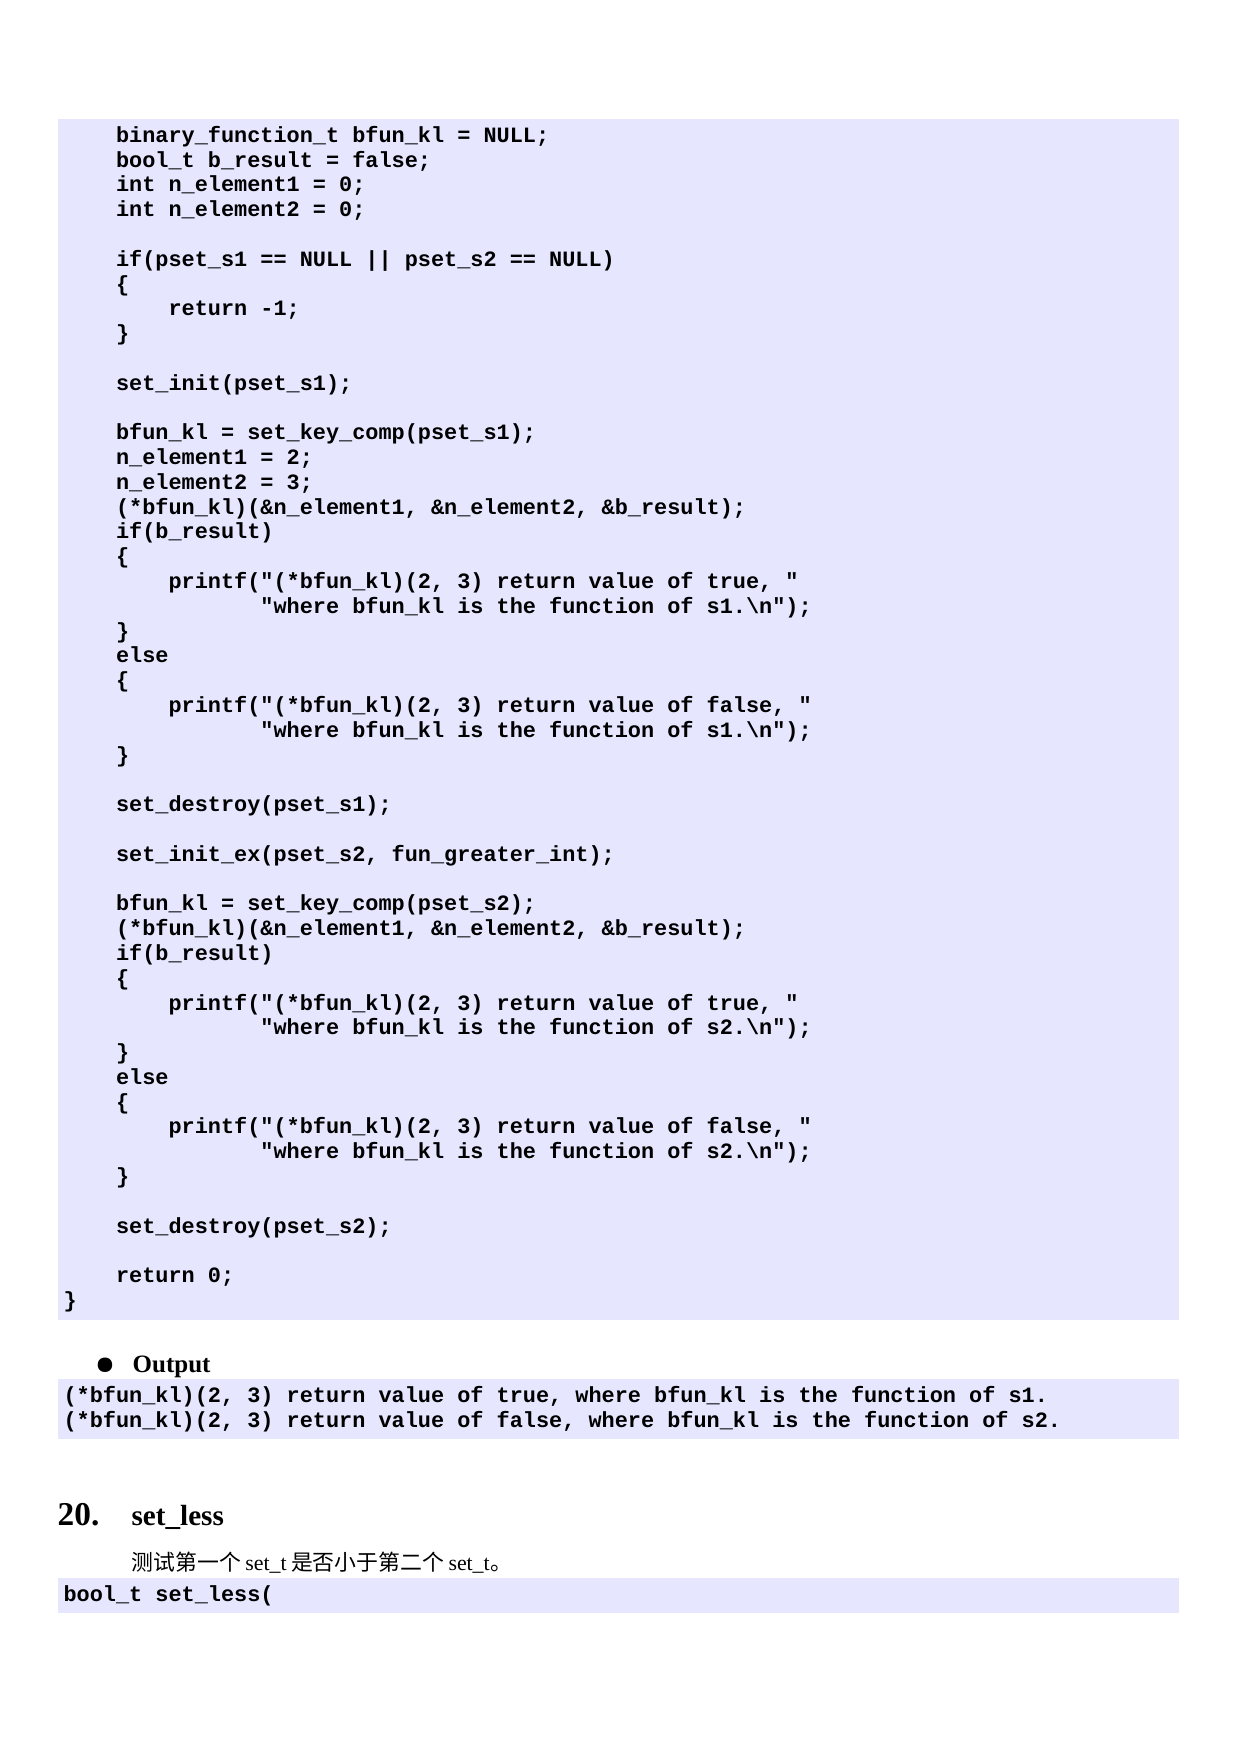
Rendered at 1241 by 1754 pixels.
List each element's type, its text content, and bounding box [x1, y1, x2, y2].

subtitle set_less [57, 1494, 1179, 1533]
text 测试第一个set_t是否小于第二个set_t。 [57, 1545, 1179, 1577]
table_header binary_function_t bfun_kl = NULL; bool_t b_result = false; int n_element1 = 0; int n_element2 = 0; if(pset_s1 == NULL || pset_s2 == NULL) { return -1; } set_init(pset_s1); bfun_kl = set_key_comp(pset_s1); n_element1 = 2; n_element2 = 3; (*bfun_kl)(&n_element1, &n_element2, &b_result); if(b_result) { printf("(*bfun_kl)(2, 3) return value of true, " "where bfun_kl is the function of s1.\n"); } else { printf("(*bfun_kl)(2, 3) return value of false, " "where bfun_kl is the function of s1.\n"); } set_destroy(pset_s1); set_init_ex(pset_s2, fun_greater_int); bfun_kl = set_key_comp(pset_s2); (*bfun_kl)(&n_element1, &n_element2, &b_result); if(b_result) { printf("(*bfun_kl)(2, 3) return value of true, " "where bfun_kl is the function of s2.\n"); } else { printf("(*bfun_kl)(2, 3) return value of false, " "where bfun_kl is the function of s2.\n"); } set_destroy(pset_s2); return 0; } [58, 119, 1179, 1320]
list Output [95, 1349, 1179, 1378]
table_header bool_t set_less( [58, 1578, 1179, 1613]
table_header (*bfun_kl)(2, 3) return value of true, where bfun_kl is the function of s1. (*bfun_kl)(2, 3) return value of false, where bfun_kl is the function of s2. [58, 1379, 1179, 1439]
